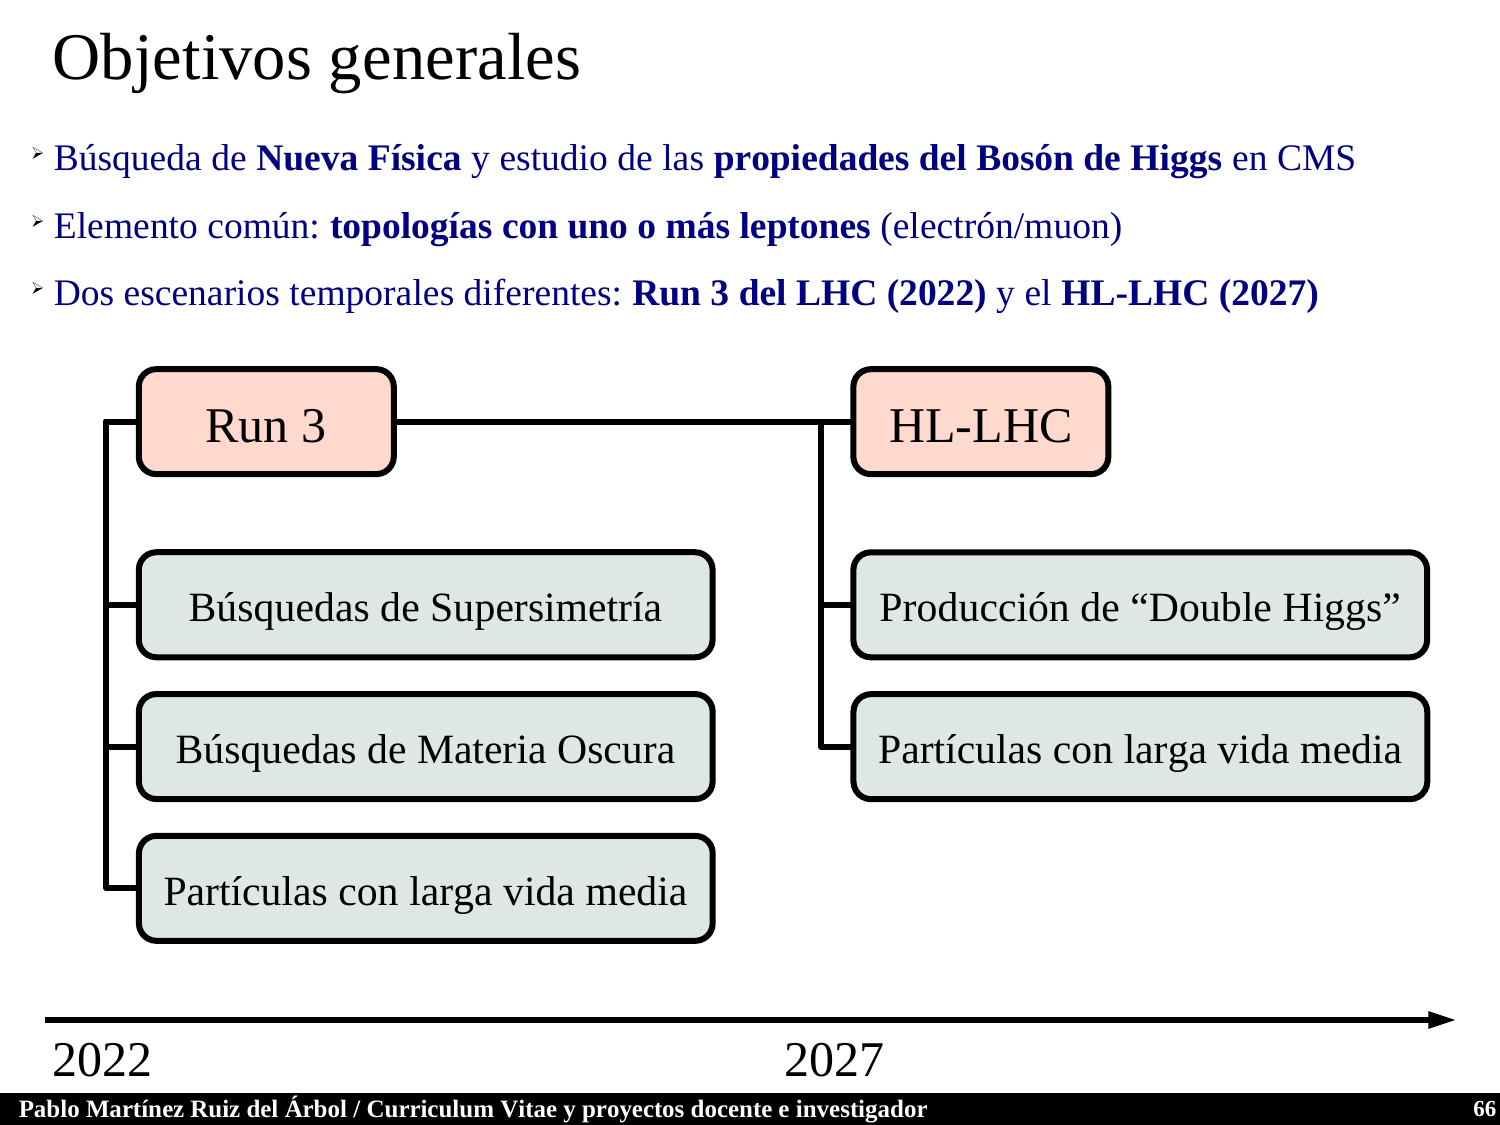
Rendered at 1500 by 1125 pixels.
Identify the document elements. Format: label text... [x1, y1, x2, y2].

text_box 2022 [37, 1017, 188, 1094]
text_box Búsquedas de Supersimetría [138, 552, 713, 658]
text_box Objetivos generales [0, 3, 661, 111]
text_box Búsqueda de Nueva Física y estudio de las propiedades del Bosón de Higgs en CMS Elemento común: topologías con uno o más leptones (electrón/muon) Dos escenarios temporales diferentes: Run 3 del LHC (2022) y el HL-LHC (2027) [11, 98, 1500, 279]
text_box Run 3 [138, 369, 394, 475]
text_box HL-LHC [853, 369, 1109, 475]
text_box Búsquedas de Materia Oscura [138, 694, 713, 800]
text_box Producción de “Double Higgs” [853, 552, 1428, 658]
text_box 2027 [769, 1017, 920, 1094]
text_box Partículas con larga vida media [853, 694, 1428, 800]
text_box Partículas con larga vida media [138, 835, 713, 941]
